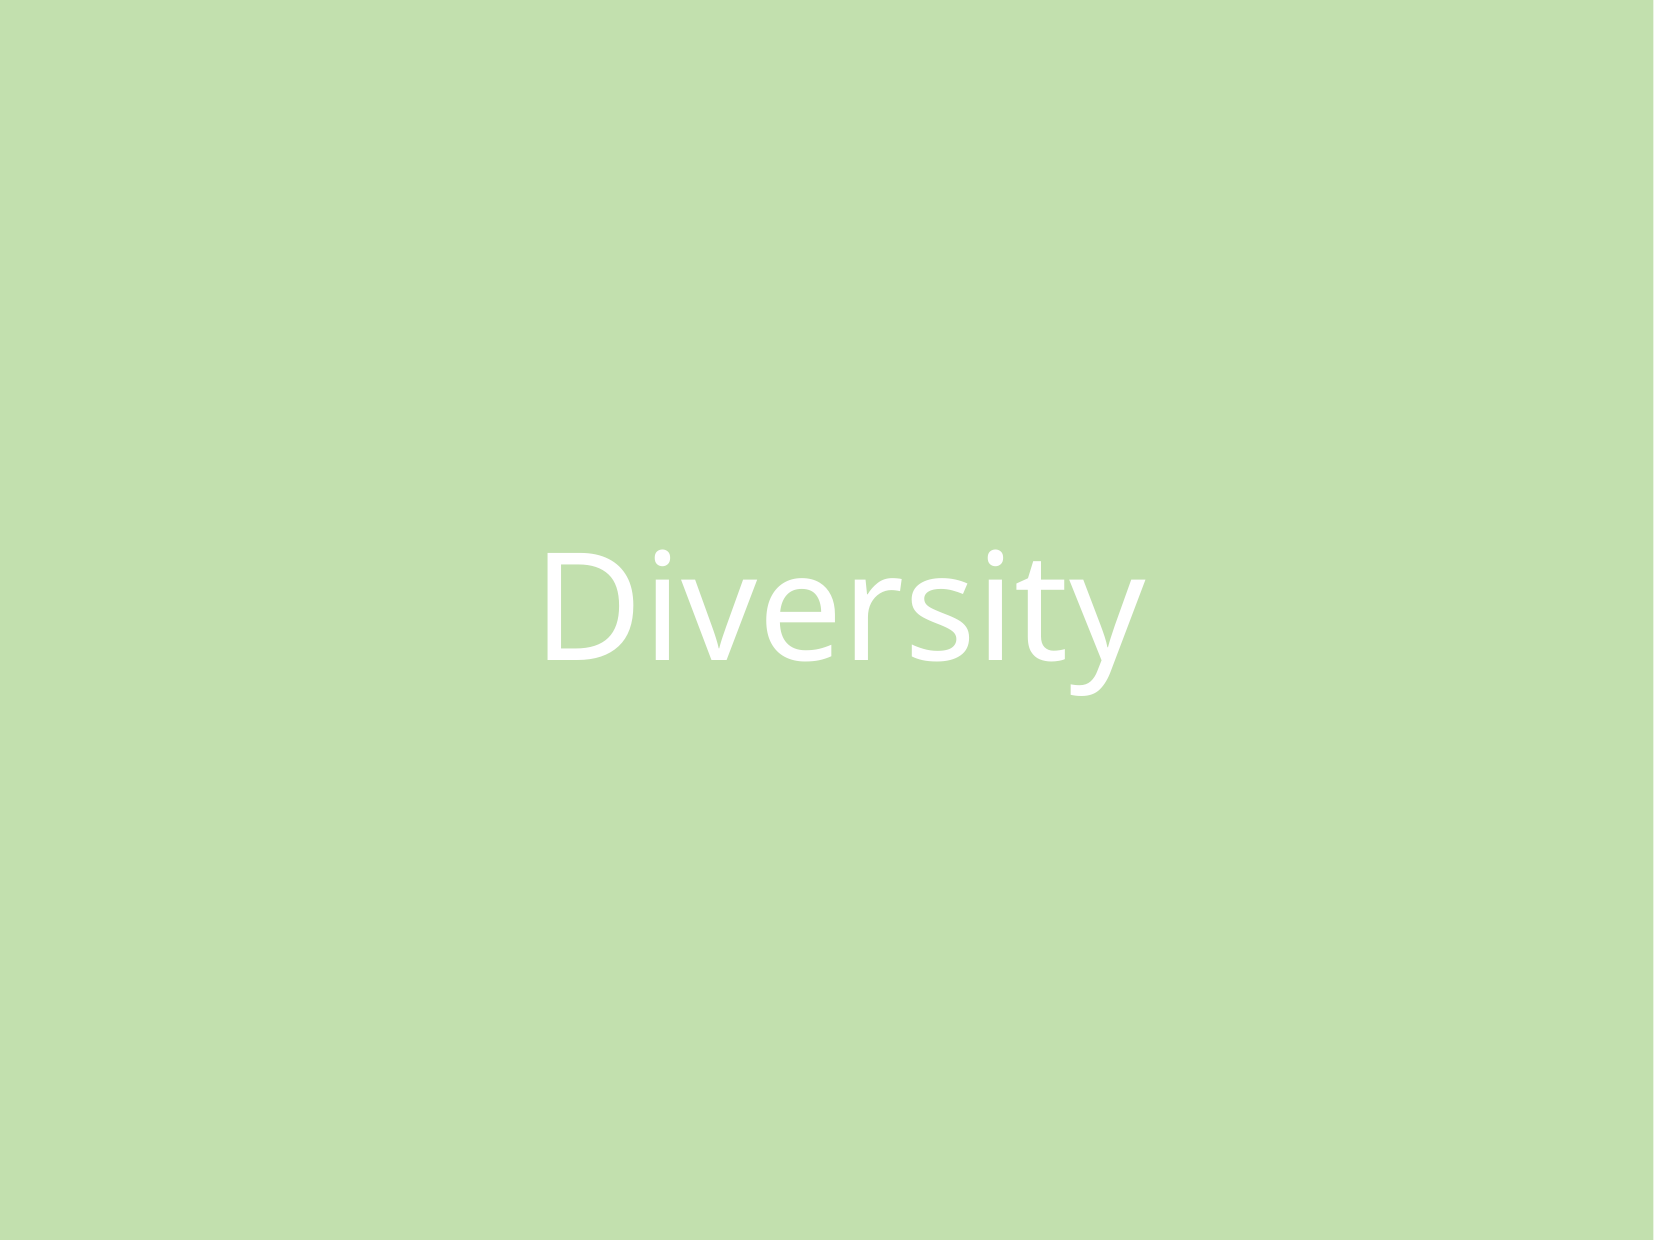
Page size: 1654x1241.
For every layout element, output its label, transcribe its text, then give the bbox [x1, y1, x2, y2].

list Diversity [95, 500, 1584, 1241]
